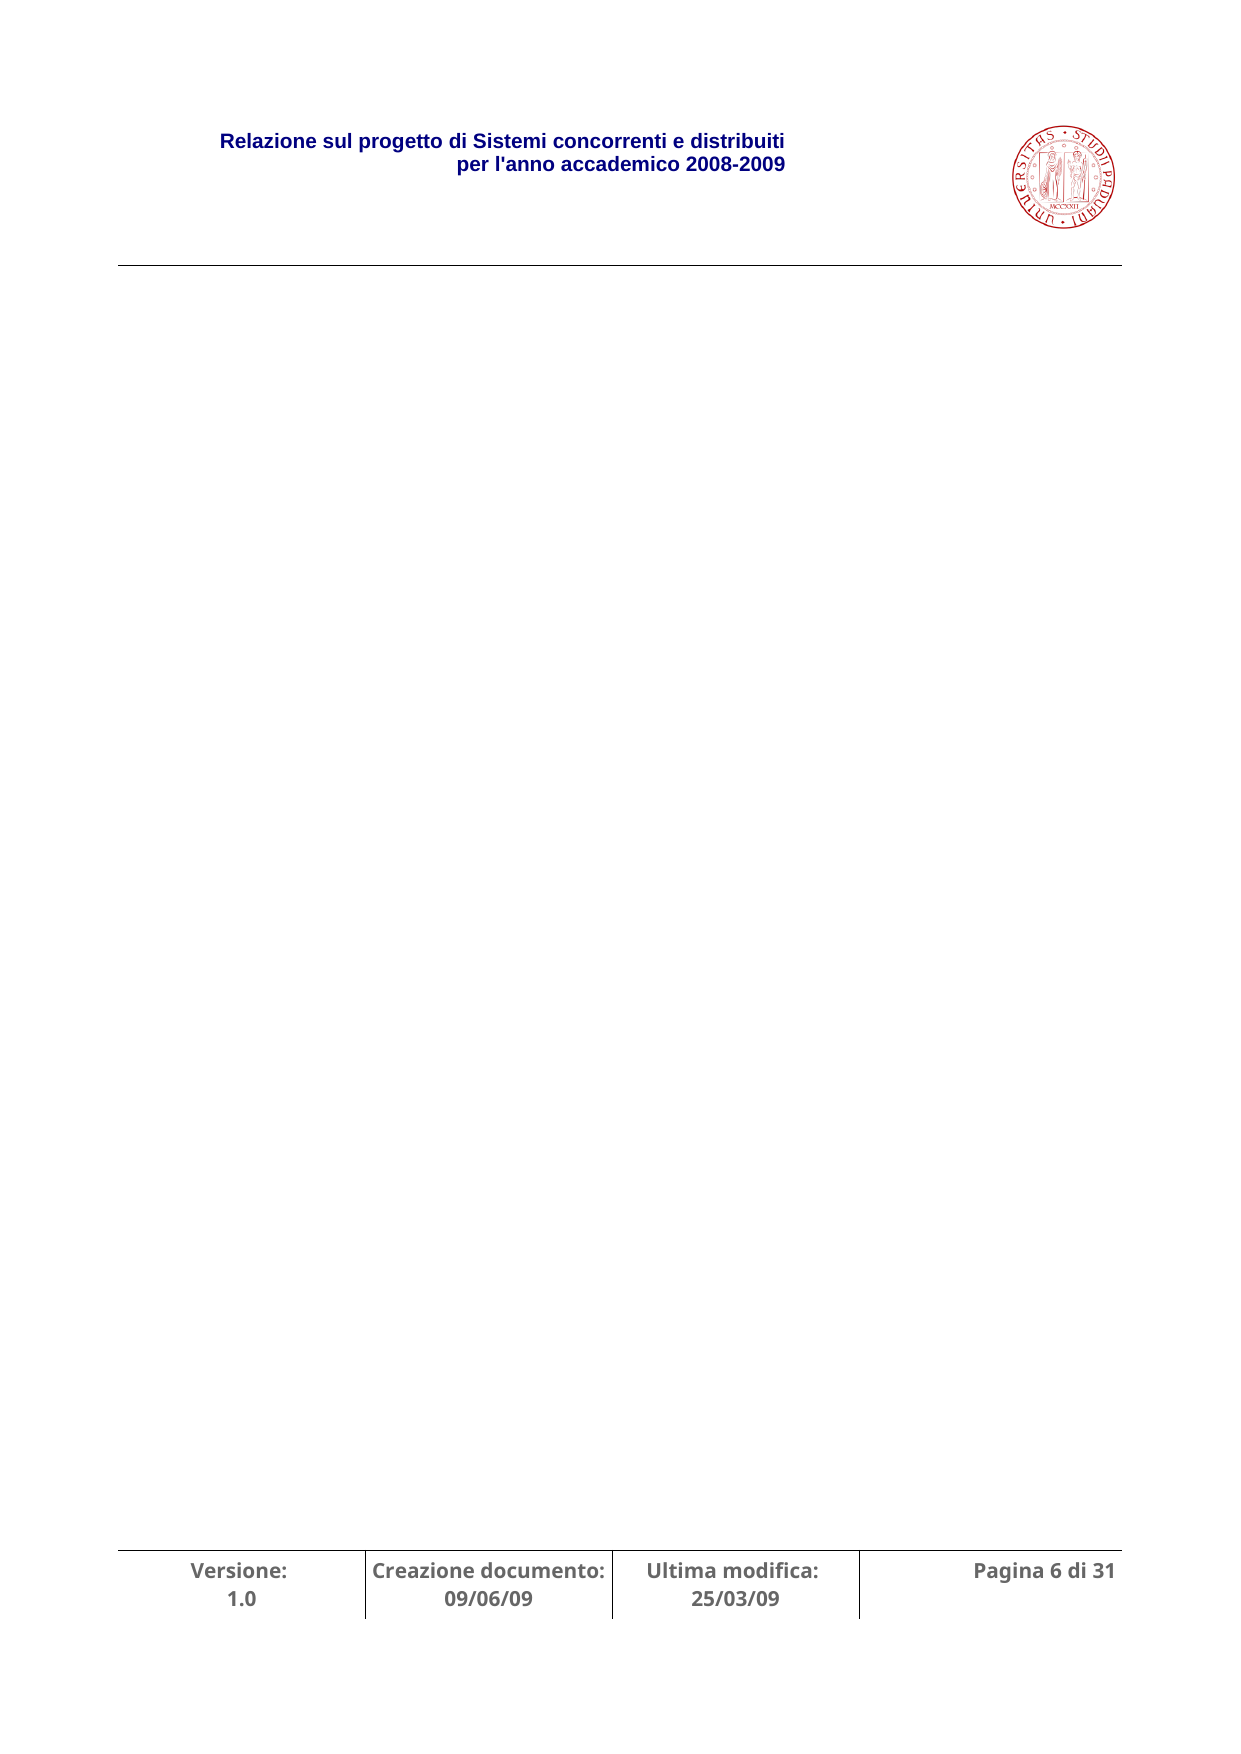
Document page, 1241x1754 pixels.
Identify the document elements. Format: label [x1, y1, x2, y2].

picture [1010, 123, 1117, 231]
